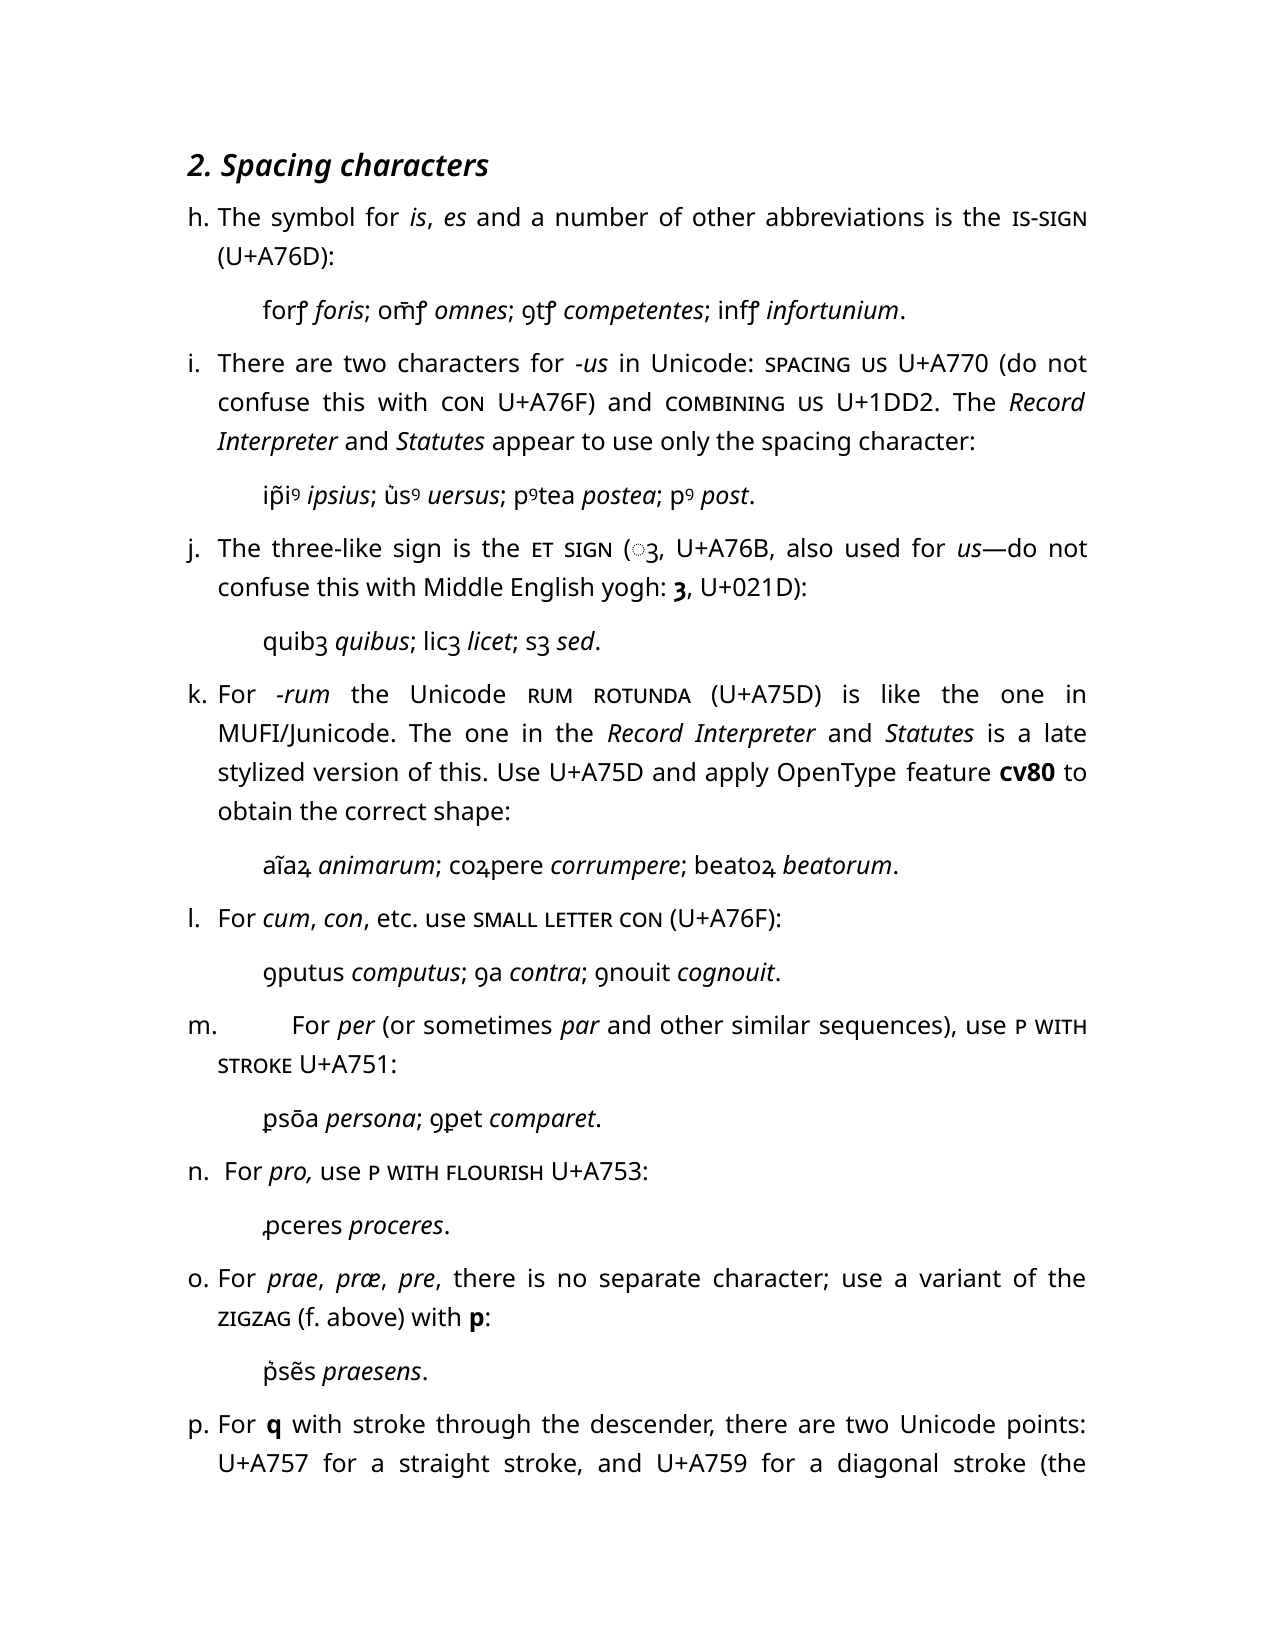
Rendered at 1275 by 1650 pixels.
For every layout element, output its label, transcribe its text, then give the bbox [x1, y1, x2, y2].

text quibꝫ quibus; licꝫ licet; sꝫ sed. [262, 619, 1087, 658]
list n. For pro, use p with flourish U+A753: [187, 1150, 1087, 1189]
list i. There are two characters for -us in Unicode: spacing us U+A770 (do not confuse this with con U+A76F) and combining us U+1DD2. The Record Interpreter and Statutes appear to use only the spacing character: [187, 342, 1087, 458]
list p. For q with stroke through the descender, there are two Unicode points: U+A757 for a straight stroke, and U+A759 for a diagonal stroke (the [187, 1403, 1087, 1481]
list m. For per (or sometimes par and other similar sequences), use p with stroke U+A751: [187, 1004, 1087, 1082]
subtitle 2. Spacing characters [187, 150, 1087, 183]
text aĩaꝝ animarum; coꝝpere corrumpere; beatoꝝ beatorum. [262, 843, 1087, 882]
text p͛sẽs praesens. [262, 1349, 1087, 1388]
text ꝯputus computus; ꝯa contra; ꝯnouit cognouit. [262, 950, 1087, 989]
list l. For cum, con, etc. use small letter con (U+A76F): [187, 897, 1087, 936]
list o. For prae, præ, pre, there is no separate character; use a variant of the zigzag (f. above) with p: [187, 1257, 1087, 1335]
text ꝓceres proceres. [262, 1203, 1087, 1242]
text ꝑsōa persona; ꝯꝑet comparet. [262, 1096, 1087, 1135]
text ip̃iꝰ ipsius; u͛sꝰ uersus; pꝰtea postea; pꝰ post. [262, 473, 1087, 512]
list k. For -rum the Unicode rum rotunda (U+A75D) is like the one in MUFI/Junicode. The one in the Record Interpreter and Statutes is a late stylized version of this. Use U+A75D and apply OpenType feature cv80 to obtain the correct shape: [187, 673, 1087, 828]
text forꝭ foris; om̄ꝭ omnes; ꝯtꝭ competentes; infꝭ infortunium. [262, 288, 1087, 327]
list h. The symbol for is, es and a number of other abbreviations is the is-sign (U+A76D): [187, 196, 1087, 273]
list j. The three-like sign is the et sign (◌ꝫ, U+A76B, also used for us—do not confuse this with Middle English yogh: ȝ, U+021D): [187, 527, 1087, 604]
